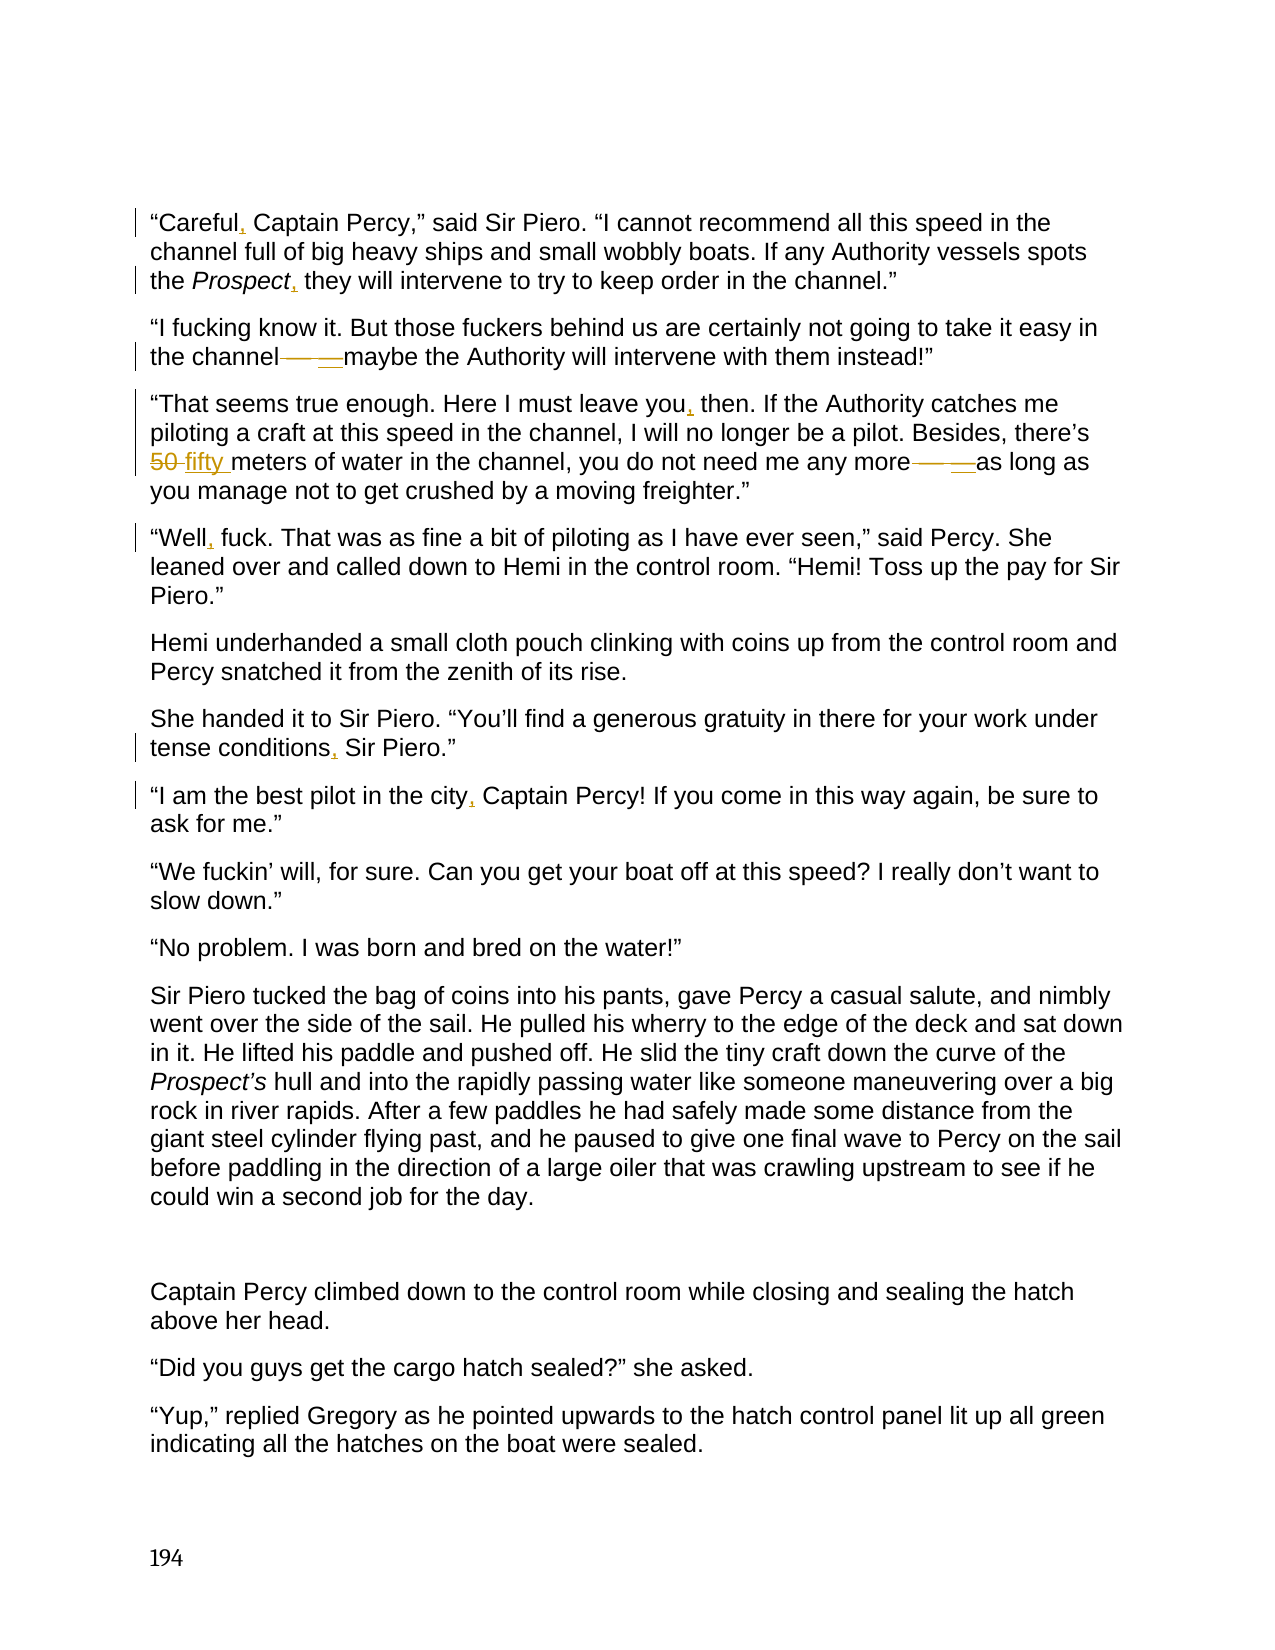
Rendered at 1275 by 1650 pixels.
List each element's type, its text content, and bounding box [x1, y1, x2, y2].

text She handed it to Sir Piero. “You’ll find a generous gratuity in there for your work under tense conditions, Sir Piero.” [150, 704, 1125, 762]
text “That seems true enough. Here I must leave you, then. If the Authority catches me piloting a craft at this speed in the channel, I will no longer be a pilot. Besides, there’s fifty meters of water in the channel, you do not need me any more—as long as you manage not to get crushed by a moving freighter.” [150, 389, 1125, 504]
text “Well, fuck. That was as fine a bit of piloting as I have ever seen,” said Percy. She leaned over and called down to Hemi in the control room. “Hemi! Toss up the pay for Sir Piero.” [150, 523, 1125, 609]
text “I am the best pilot in the city, Captain Percy! If you come in this way again, be sure to ask for me.” [150, 781, 1125, 838]
text “No problem. I was born and bred on the water!” [150, 933, 1125, 962]
text Hemi underhanded a small cloth pouch clinking with coins up from the control room and Percy snatched it from the zenith of its rise. [150, 628, 1125, 686]
text “Yup,” replied Gregory as he pointed upwards to the hatch control panel lit up all green indicating all the hatches on the boat were sealed. [150, 1401, 1125, 1458]
text “Did you guys get the cargo hatch sealed?” she asked. [150, 1353, 1125, 1382]
text “I fucking know it. But those fuckers behind us are certainly not going to take it easy in the channel—maybe the Authority will intervene with them instead!” [150, 313, 1125, 371]
text “We fuckin’ will, for sure. Can you get your boat off at this speed? I really don’t want to slow down.” [150, 857, 1125, 914]
text Captain Percy climbed down to the control room while closing and sealing the hatch above her head. [150, 1277, 1125, 1334]
text “Careful, Captain Percy,” said Sir Piero. “I cannot recommend all this speed in the channel full of big heavy ships and small wobbly boats. If any Authority vessels spots the Prospect, they will intervene to try to keep order in the channel.” [150, 208, 1125, 294]
text Sir Piero tucked the bag of coins into his pants, gave Percy a casual salute, and nimbly went over the side of the sail. He pulled his wherry to the edge of the deck and sat down in it. He lifted his paddle and pushed off. He slid the tiny craft down the curve of the Prospect’s hull and into the rapidly passing water like someone maneuvering over a big rock in river rapids. After a few paddles he had safely made some distance from the giant steel cylinder flying past, and he paused to give one final wave to Percy on the sail before paddling in the direction of a large oiler that was crawling upstream to see if he could win a second job for the day. [150, 981, 1125, 1211]
